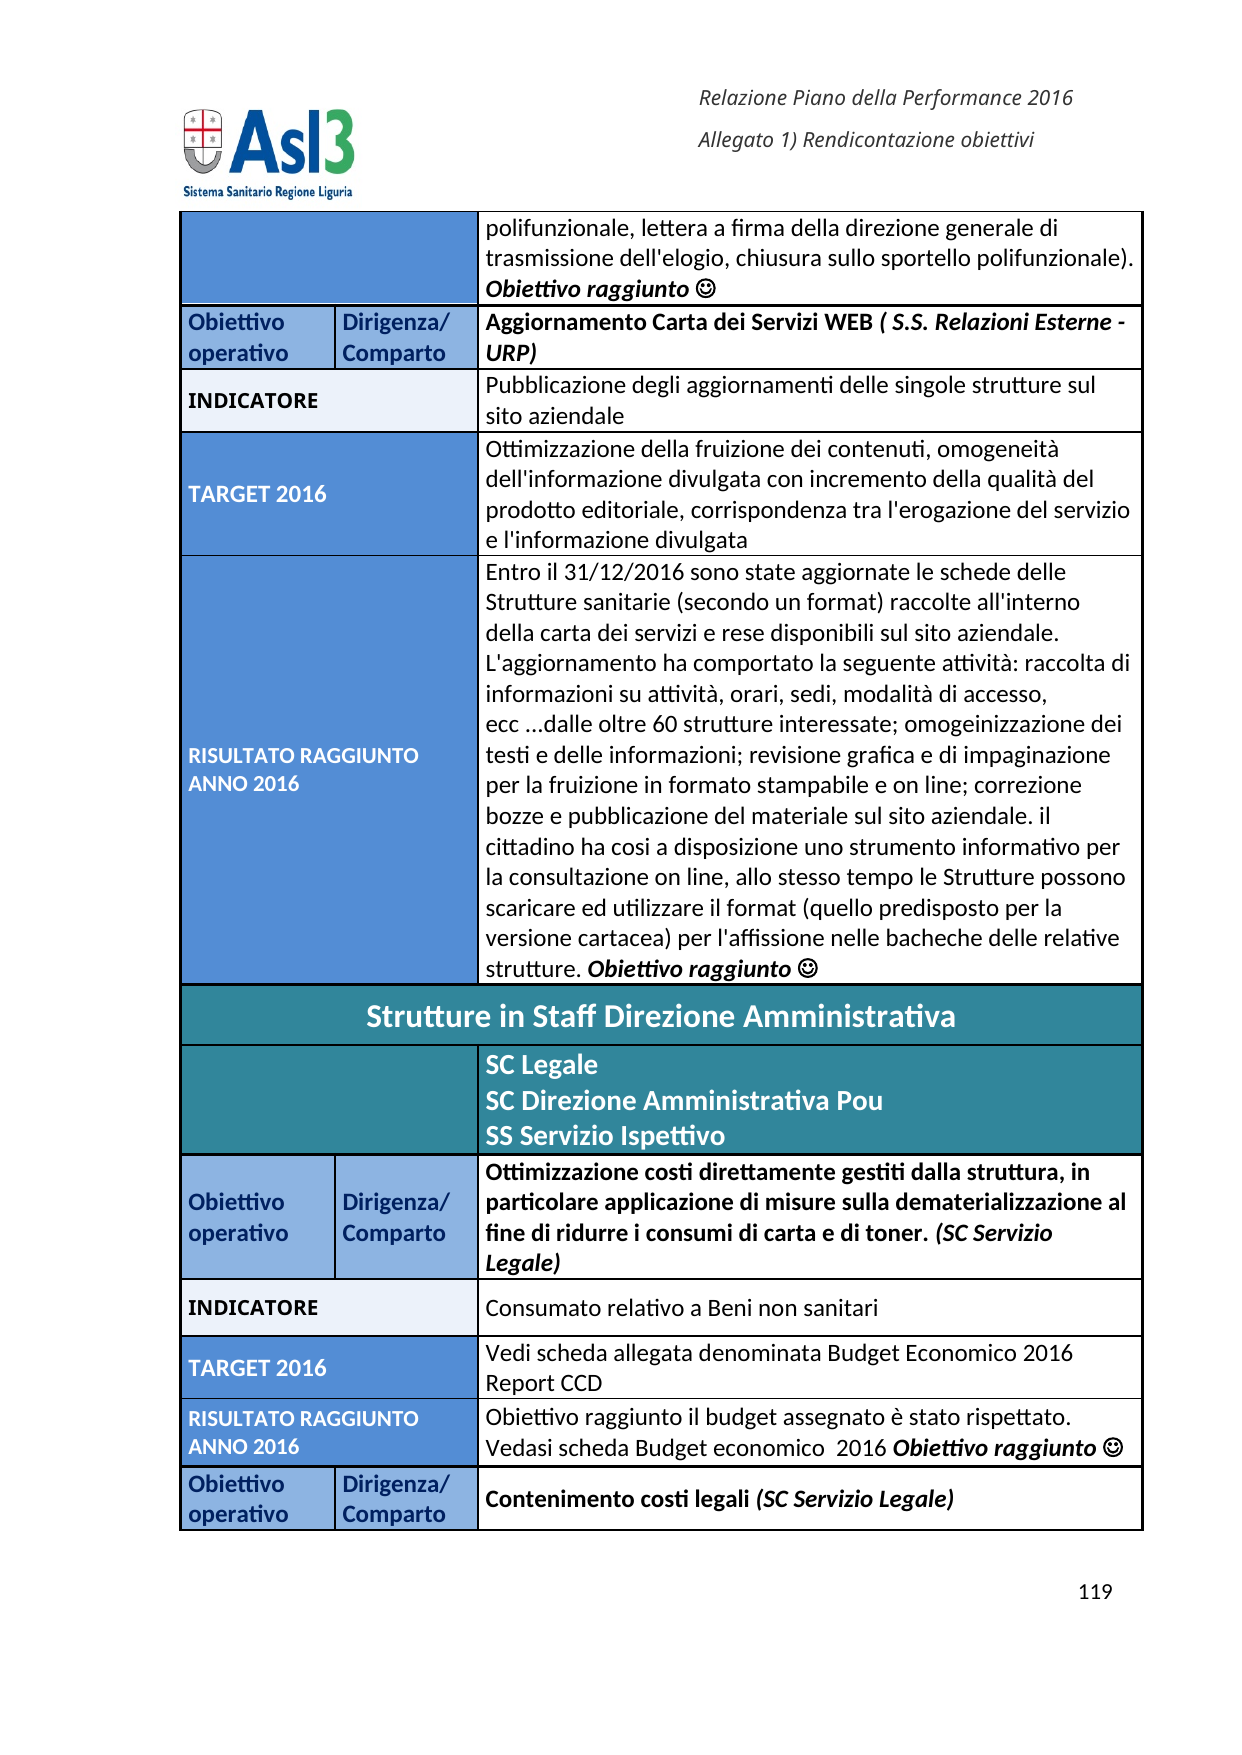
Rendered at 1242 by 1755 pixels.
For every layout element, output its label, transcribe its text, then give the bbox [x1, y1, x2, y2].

table_cell SC Legale SC Direzione Amministrativa Pou SS Servizio Ispettivo [479, 1046, 1141, 1153]
table_cell Aggiornamento Carta dei Servizi WEB ( S.S. Relazioni Esterne - URP) [479, 307, 1141, 368]
table_cell Ottimizzazione costi direttamente gestiti dalla struttura, in particolare applicazione di misure sulla dematerializzazione al fine di ridurre i consumi di carta e di toner. (SC Servizio Legale) [479, 1156, 1141, 1278]
table_cell Strutture in Staff Direzione Amministrativa [182, 986, 1141, 1044]
table_cell Pubblicazione degli aggiornamenti delle singole strutture sul sito aziendale [479, 370, 1141, 431]
table_cell [335, 433, 477, 555]
table_cell INDICATORE [182, 370, 477, 431]
table_cell Consumato relativo a Beni non sanitari [479, 1280, 1141, 1335]
table_cell [335, 1337, 477, 1398]
table_cell [182, 212, 477, 303]
table_cell Obiettivo operativo [182, 307, 334, 368]
table_cell TARGET 2016 [182, 1337, 335, 1398]
table_cell Dirigenza/ Comparto [336, 1468, 477, 1529]
table_cell Dirigenza/ Comparto [336, 1156, 477, 1278]
table_cell Entro il 31/12/2016 sono state aggiornate le schede delle Strutture sanitarie (secondo un format) raccolte all'interno della carta dei servizi e rese disponibili sul sito aziendale. L'aggiornamento ha comportato la seguente attività: raccolta di informazioni su attività, orari, sedi, modalità di accesso, ecc ...dalle oltre 60 strutture interessate; omogeinizzazione dei testi e delle informazioni; revisione grafica e di impaginazione per la fruizione in formato stampabile e on line; correzione bozze e pubblicazione del materiale sul sito aziendale. il cittadino ha cosi a disposizione uno strumento informativo per la consultazione on line, allo stesso tempo le Strutture possono scaricare ed utilizzare il format (quello predisposto per la versione cartacea) per l'affissione nelle bacheche delle relative strutture. Obiettivo raggiunto  [479, 556, 1141, 983]
table_cell [182, 1046, 335, 1153]
table_cell polifunzionale, lettera a firma della direzione generale di trasmissione dell'elogio, chiusura sullo sportello polifunzionale). Obiettivo raggiunto  [479, 212, 1141, 303]
table_cell Obiettivo operativo [182, 1468, 334, 1529]
table_cell Vedi scheda allegata denominata Budget Economico 2016 Report CCD [479, 1337, 1141, 1398]
table_cell Obiettivo raggiunto il budget assegnato è stato rispettato. Vedasi scheda Budget economico 2016 Obiettivo raggiunto  [479, 1399, 1141, 1465]
table_cell Dirigenza/ Comparto [336, 307, 477, 368]
table_cell Contenimento costi legali (SC Servizio Legale) [479, 1468, 1141, 1529]
table_cell Obiettivo operativo [182, 1156, 334, 1278]
table_cell RISULTATO RAGGIUNTO ANNO 2016 [182, 1399, 477, 1465]
table_cell TARGET 2016 [182, 433, 335, 555]
table_cell [335, 1046, 477, 1153]
table_cell INDICATORE [182, 1280, 477, 1335]
table_cell Ottimizzazione della fruizione dei contenuti, omogeneità dell'informazione divulgata con incremento della qualità del prodotto editoriale, corrispondenza tra l'erogazione del servizio e l'informazione divulgata [479, 433, 1141, 555]
table_cell RISULTATO RAGGIUNTO ANNO 2016 [182, 556, 477, 983]
